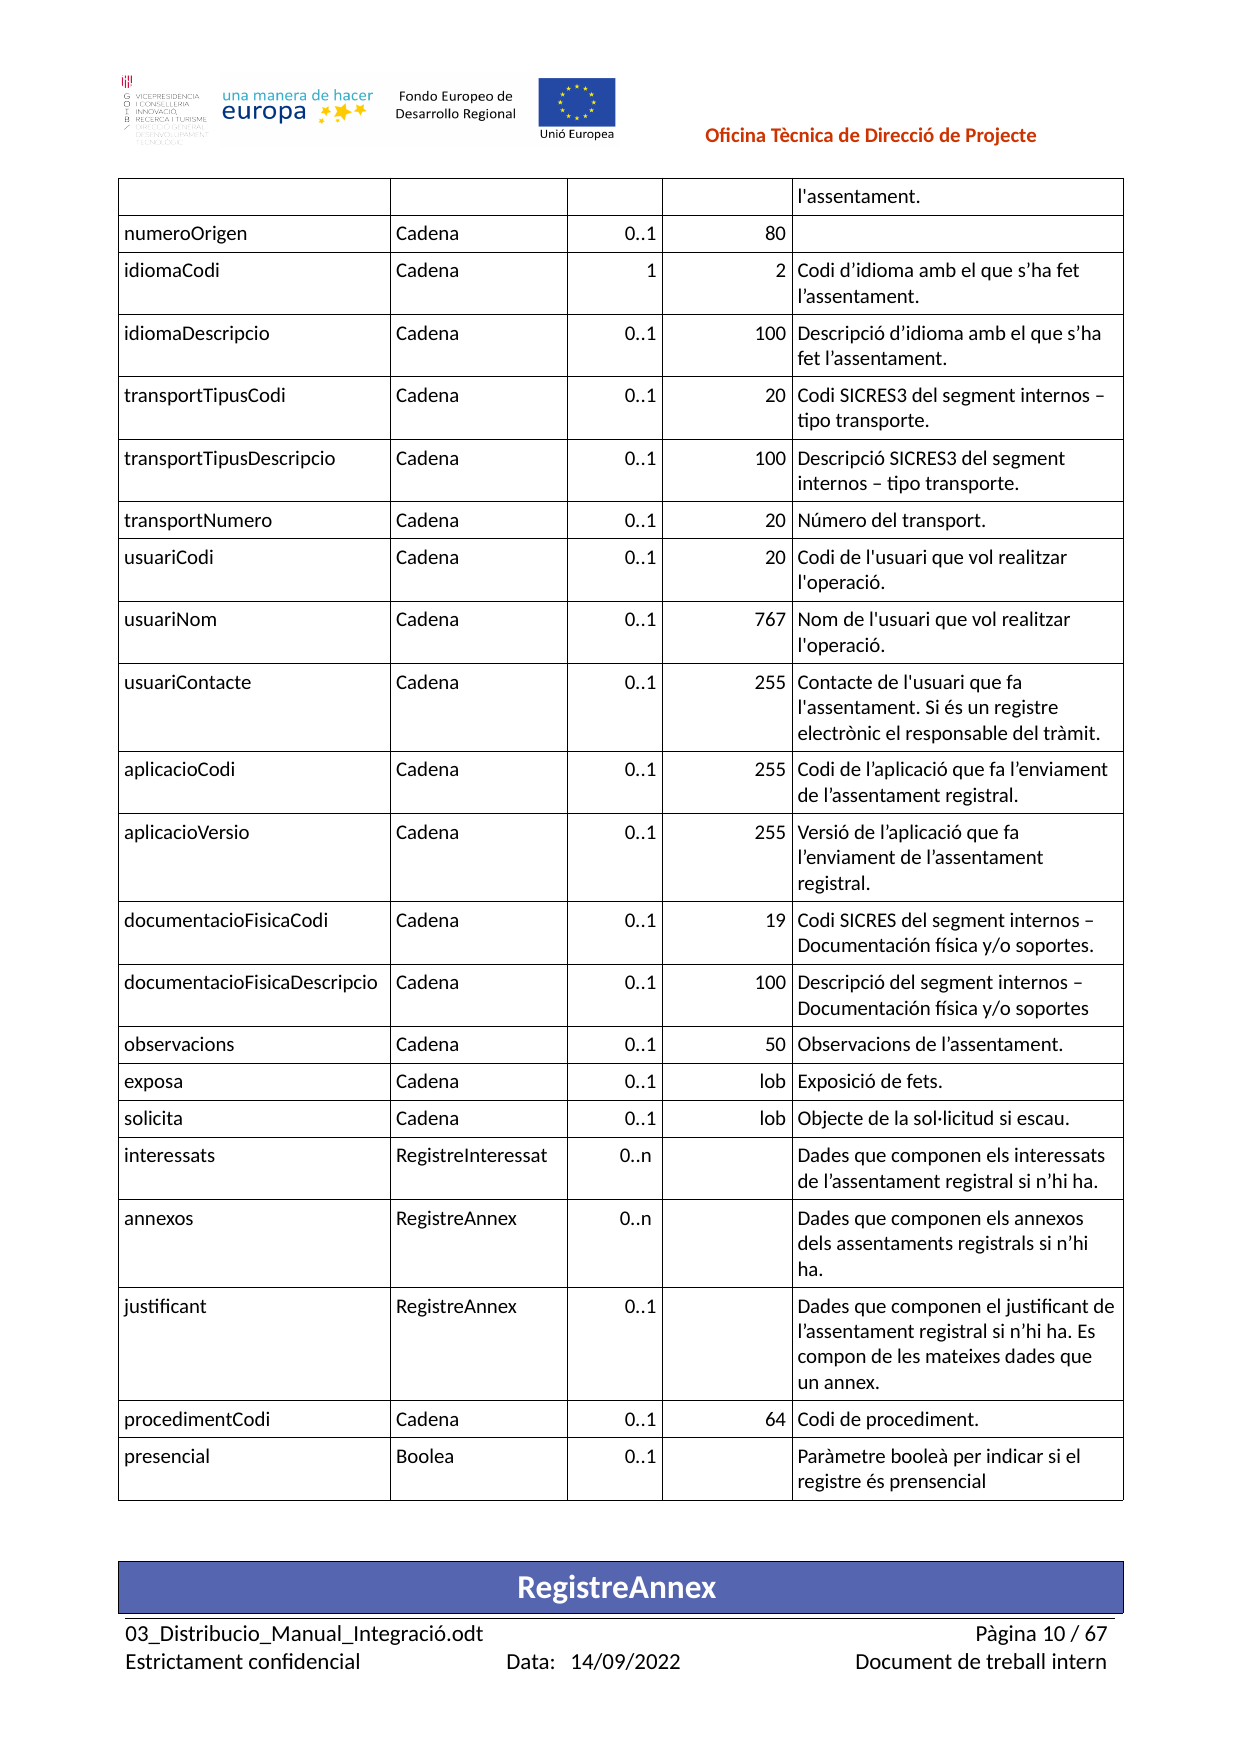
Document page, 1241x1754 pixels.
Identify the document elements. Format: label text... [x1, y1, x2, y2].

table_cell 255 [663, 752, 792, 813]
table_cell 100 [663, 965, 792, 1026]
table_cell idiomaCodi [119, 253, 390, 314]
table_cell transportNumero [119, 502, 390, 538]
table_cell Codi SICRES del segment internos – Documentación física y/o soportes. [793, 902, 1123, 963]
table_cell Cadena [391, 440, 567, 501]
table_cell 0..1 [568, 502, 662, 538]
table_cell Versió de l’aplicació que fa l’enviament de l’assentament registral. [793, 814, 1123, 901]
table_cell 0..n [568, 1138, 662, 1199]
picture [118, 73, 213, 147]
table_cell 255 [663, 814, 792, 901]
table_cell 0..1 [568, 216, 662, 252]
table_cell Dades que componen els interessats de l’assentament registral si n’hi ha. [793, 1138, 1123, 1199]
table_cell lob [663, 1064, 792, 1100]
table_cell 64 [663, 1401, 792, 1437]
table_cell Cadena [391, 814, 567, 901]
table_cell idiomaDescripcio [119, 315, 390, 376]
table_cell Descripció del segment internos – Documentación física y/o soportes [793, 965, 1123, 1026]
table_cell 0..1 [568, 902, 662, 963]
table_cell Codi de l'usuari que vol realitzar l'operació. [793, 539, 1123, 601]
table_cell RegistreInteressat [391, 1138, 567, 1199]
table_cell l'assentament. [793, 179, 1123, 215]
table_cell 100 [663, 315, 792, 376]
table_cell Cadena [391, 1064, 567, 1100]
table_cell 100 [663, 440, 792, 501]
table_cell 20 [663, 539, 792, 601]
table_cell [663, 1138, 792, 1199]
table_cell 0..1 [568, 1027, 662, 1063]
table_cell 1 [568, 253, 662, 314]
table_cell [663, 1438, 792, 1499]
table_cell Contacte de l'usuari que fa l'assentament. Si és un registre electrònic el responsable del tràmit. [793, 664, 1123, 751]
table_cell 50 [663, 1027, 792, 1063]
table_cell Número del transport. [793, 502, 1123, 538]
table_header RegistreAnnex [119, 1562, 1123, 1613]
table_cell Codi d’idioma amb el que s’ha fet l’assentament. [793, 253, 1123, 314]
table_cell Cadena [391, 965, 567, 1026]
table_cell Dades que componen el justificant de l’assentament registral si n’hi ha. Es compon de les mateixes dades que un annex. [793, 1288, 1123, 1400]
table_cell Cadena [391, 602, 567, 663]
table_cell 0..1 [568, 965, 662, 1026]
table_cell [663, 1288, 792, 1400]
table_cell Cadena [391, 539, 567, 601]
table_cell Cadena [391, 902, 567, 963]
table_cell Dades que componen els annexos dels assentaments registrals si n’hi ha. [793, 1200, 1123, 1287]
table_cell 19 [663, 902, 792, 963]
table_cell Paràmetre booleà per indicar si el registre és prensencial [793, 1438, 1123, 1499]
table_cell observacions [119, 1027, 390, 1063]
table_cell 0..1 [568, 814, 662, 901]
table_cell 0..1 [568, 602, 662, 663]
table_cell Cadena [391, 253, 567, 314]
table_cell lob [663, 1101, 792, 1137]
table_cell 0..1 [568, 1064, 662, 1100]
table_cell 80 [663, 216, 792, 252]
table_cell 0..1 [568, 1288, 662, 1400]
table_cell Cadena [391, 377, 567, 439]
table_cell presencial [119, 1438, 390, 1499]
table_cell annexos [119, 1200, 390, 1287]
table_cell aplicacioVersio [119, 814, 390, 901]
table_cell justificant [119, 1288, 390, 1400]
table_cell Cadena [391, 216, 567, 252]
table_cell Cadena [391, 1401, 567, 1437]
table_cell Nom de l'usuari que vol realitzar l'operació. [793, 602, 1123, 663]
table_cell 0..n [568, 1200, 662, 1287]
table_cell 767 [663, 602, 792, 663]
table_cell 0..1 [568, 440, 662, 501]
table_cell [663, 179, 792, 215]
table_cell [793, 216, 1123, 252]
table_cell Observacions de l’assentament. [793, 1027, 1123, 1063]
table_cell 0..1 [568, 1438, 662, 1499]
table_cell Cadena [391, 502, 567, 538]
table_cell solicita [119, 1101, 390, 1137]
table_cell documentacioFisicaCodi [119, 902, 390, 963]
table_cell RegistreAnnex [391, 1200, 567, 1287]
table_cell Cadena [391, 752, 567, 813]
table_cell transportTipusCodi [119, 377, 390, 439]
table_cell [391, 179, 567, 215]
table_cell 20 [663, 377, 792, 439]
table_cell aplicacioCodi [119, 752, 390, 813]
table_cell Cadena [391, 1101, 567, 1137]
table_cell Descripció d’idioma amb el que s’ha fet l’assentament. [793, 315, 1123, 376]
picture [219, 73, 621, 147]
table_cell Cadena [391, 664, 567, 751]
table_cell usuariNom [119, 602, 390, 663]
table_cell usuariCodi [119, 539, 390, 601]
table_cell 0..1 [568, 539, 662, 601]
table_cell procedimentCodi [119, 1401, 390, 1437]
table_cell [663, 1200, 792, 1287]
table_cell 0..1 [568, 315, 662, 376]
table_cell 20 [663, 502, 792, 538]
table_cell Exposició de fets. [793, 1064, 1123, 1100]
table_cell Codi de procediment. [793, 1401, 1123, 1437]
table_cell [568, 179, 662, 215]
table_cell 0..1 [568, 752, 662, 813]
table_cell transportTipusDescripcio [119, 440, 390, 501]
table_cell [119, 179, 390, 215]
table_cell documentacioFisicaDescripcio [119, 965, 390, 1026]
table_cell 255 [663, 664, 792, 751]
table_cell 0..1 [568, 1401, 662, 1437]
table_cell numeroOrigen [119, 216, 390, 252]
table_cell 0..1 [568, 1101, 662, 1137]
table_cell Descripció SICRES3 del segment internos – tipo transporte. [793, 440, 1123, 501]
table_cell RegistreAnnex [391, 1288, 567, 1400]
table_cell 2 [663, 253, 792, 314]
table_cell Cadena [391, 1027, 567, 1063]
table_cell Cadena [391, 315, 567, 376]
table_cell exposa [119, 1064, 390, 1100]
table_cell 0..1 [568, 377, 662, 439]
table_cell Boolea [391, 1438, 567, 1499]
table_cell Codi SICRES3 del segment internos – tipo transporte. [793, 377, 1123, 439]
table_cell interessats [119, 1138, 390, 1199]
table_cell Objecte de la sol·licitud si escau. [793, 1101, 1123, 1137]
table_cell 0..1 [568, 664, 662, 751]
table_cell Codi de l’aplicació que fa l’enviament de l’assentament registral. [793, 752, 1123, 813]
table_cell usuariContacte [119, 664, 390, 751]
